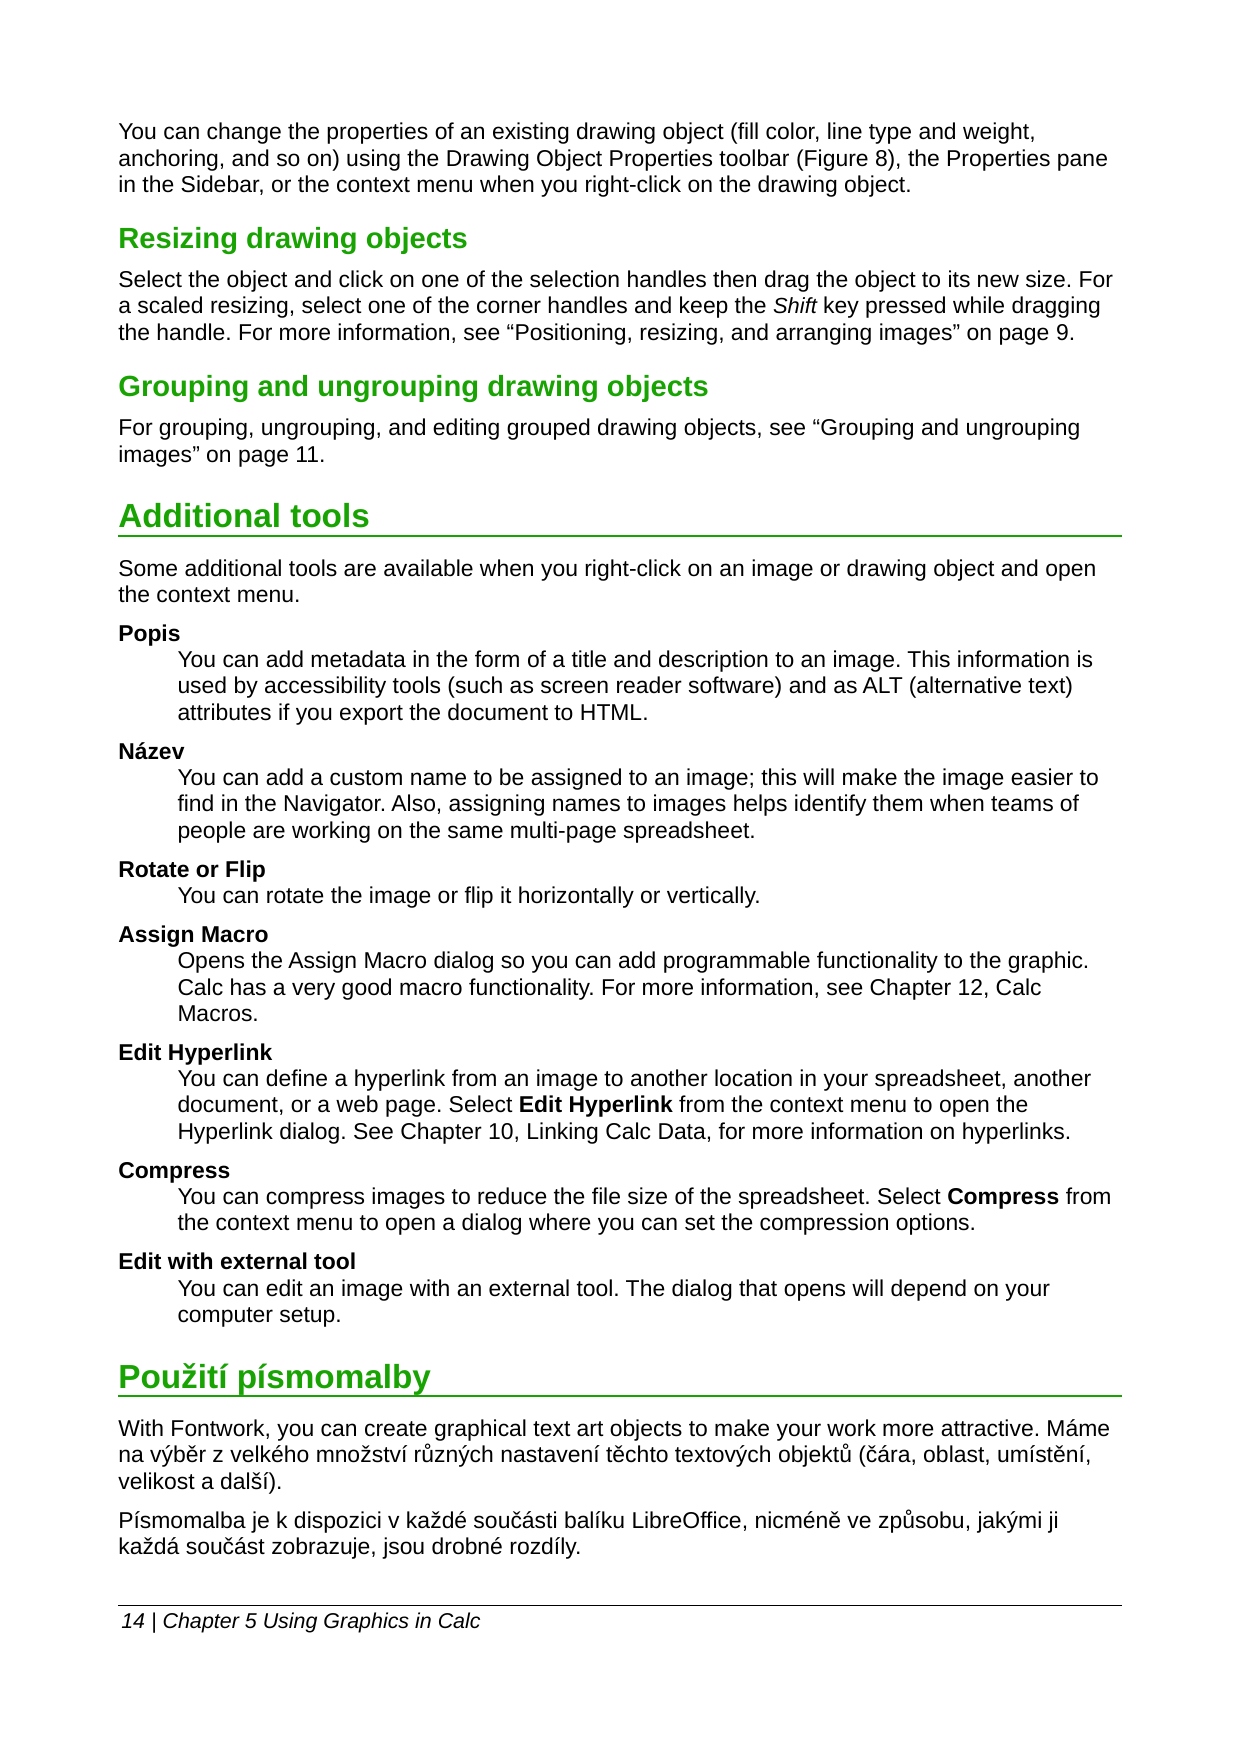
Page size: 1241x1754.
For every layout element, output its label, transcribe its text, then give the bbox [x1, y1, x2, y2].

text You can rotate the image or flip it horizontally or vertically. [177, 882, 1122, 908]
text Název [118, 738, 1122, 764]
text You can change the properties of an existing drawing object (fill color, line type and weight, anchoring, and so on) using the Drawing Object Properties toolbar (Figure 8), the Properties pane in the Sidebar, or the context menu when you right-click on the drawing object. [118, 118, 1122, 197]
text You can define a hyperlink from an image to another location in your spreadsheet, another document, or a web page. Select Edit Hyperlink from the context menu to open the Hyperlink dialog. See Chapter 10, Linking Calc Data, for more information on hyperlinks. [177, 1065, 1122, 1144]
text For grouping, ungrouping, and editing grouped drawing objects, see “Grouping and ungrouping images” on page 11. [118, 414, 1122, 467]
text Select the object and click on one of the selection handles then drag the object to its new size. For a scaled resizing, select one of the corner handles and keep the Shift key pressed while dragging the handle. For more information, see “Positioning, resizing, and arranging images” on page 9. [118, 266, 1122, 345]
text Opens the Assign Macro dialog so you can add programmable functionality to the graphic. Calc has a very good macro functionality. For more information, see Chapter 12, Calc Macros. [177, 947, 1122, 1026]
subtitle Resizing drawing objects [118, 221, 1122, 254]
text Edit Hyperlink [118, 1039, 1122, 1065]
subtitle Grouping and ungrouping drawing objects [118, 369, 1122, 402]
text You can add metadata in the form of a title and description to an image. This information is used by accessibility tools (such as screen reader software) and as ALT (alternative text) attributes if you export the document to HTML. [177, 646, 1122, 725]
text Písmomalba je k dispozici v každé součásti balíku LibreOffice, nicméně ve způsobu, jakými ji každá součást zobrazuje, jsou drobné rozdíly. [118, 1507, 1122, 1559]
subtitle Použití písmomalby [118, 1357, 1122, 1395]
text You can compress images to reduce the file size of the spreadsheet. Select Compress from the context menu to open a dialog where you can set the compression options. [177, 1183, 1122, 1236]
text With Fontwork, you can create graphical text art objects to make your work more attractive. Máme na výběr z velkého množství různých nastavení těchto textových objektů (čára, oblast, umístění, velikost a další). [118, 1415, 1122, 1494]
text Compress [118, 1157, 1122, 1183]
text You can add a custom name to be assigned to an image; this will make the image easier to find in the Navigator. Also, assigning names to images helps identify them when teams of people are working on the same multi-page spreadsheet. [177, 764, 1122, 843]
text Some additional tools are available when you right-click on an image or drawing object and open the context menu. [118, 554, 1122, 607]
text Assign Macro [118, 921, 1122, 947]
text You can edit an image with an external tool. The dialog that opens will depend on your computer setup. [177, 1274, 1122, 1327]
text Edit with external tool [118, 1248, 1122, 1274]
subtitle Additional tools [118, 496, 1122, 535]
text Rotate or Flip [118, 856, 1122, 882]
text Popis [118, 620, 1122, 646]
